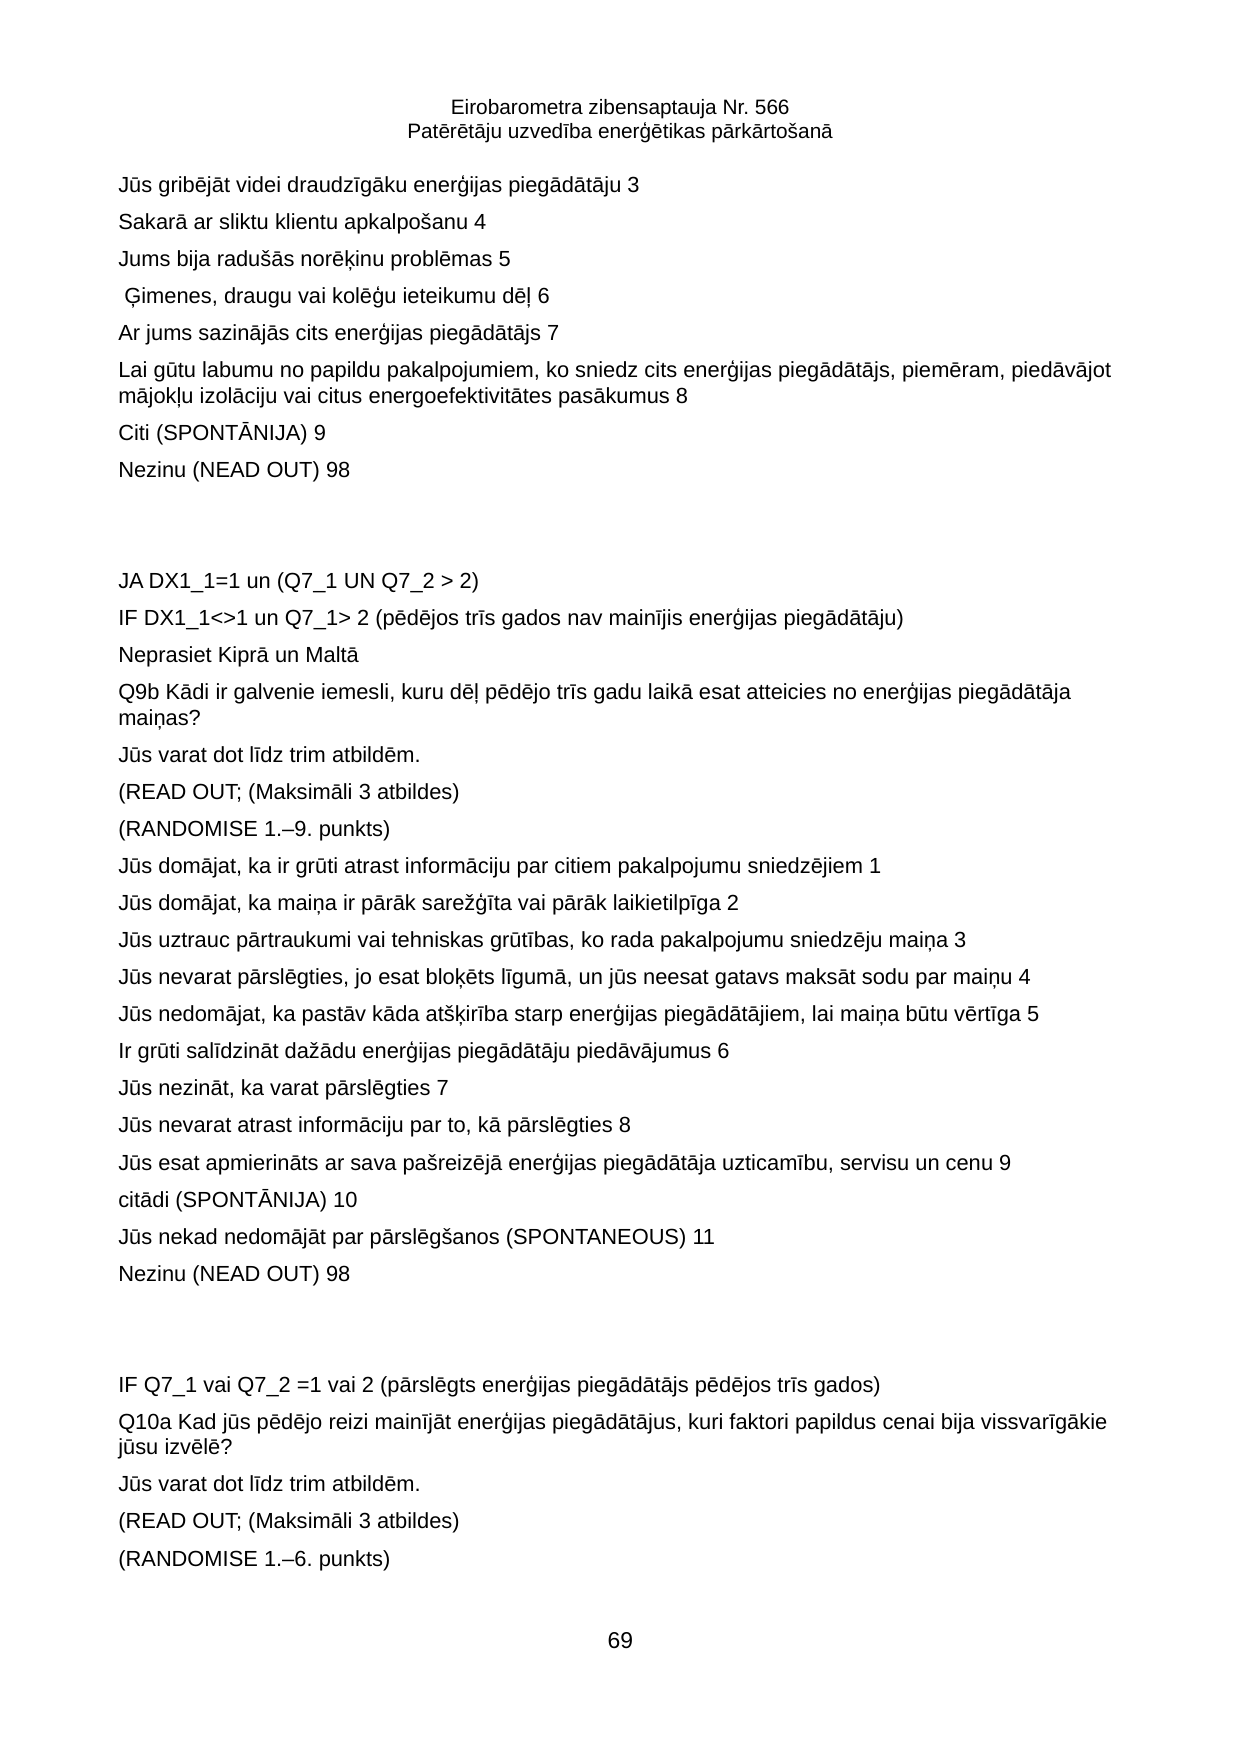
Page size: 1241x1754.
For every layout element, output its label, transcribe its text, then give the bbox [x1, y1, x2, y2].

text Jūs varat dot līdz trim atbildēm. [118, 741, 1122, 767]
text IF Q7_1 vai Q7_2 =1 vai 2 (pārslēgts enerģijas piegādātājs pēdējos trīs gados) [118, 1372, 1122, 1397]
text Jūs domājat, ka maiņa ir pārāk sarežģīta vai pārāk laikietilpīga 2 [118, 890, 1122, 915]
text Citi (SPONTĀNIJA) 9 [118, 419, 1122, 445]
text Jūs esat apmierināts ar sava pašreizējā enerģijas piegādātāja uzticamību, servisu un cenu 9 [118, 1149, 1122, 1174]
text Jūs nevarat pārslēgties, jo esat bloķēts līgumā, un jūs neesat gatavs maksāt sodu par maiņu 4 [118, 964, 1122, 989]
text IF DX1_1<>1 un Q7_1> 2 (pēdējos trīs gados nav mainījis enerģijas piegādātāju) [118, 605, 1122, 630]
text Nezinu (NEAD OUT) 98 [118, 457, 1122, 482]
text Lai gūtu labumu no papildu pakalpojumiem, ko sniedz cits enerģijas piegādātājs, piemēram, piedāvājot mājokļu izolāciju vai citus energoefektivitātes pasākumus 8 [118, 357, 1122, 408]
text JA DX1_1=1 un (Q7_1 UN Q7_2 > 2) [118, 568, 1122, 593]
text Q10a Kad jūs pēdējo reizi mainījāt enerģijas piegādātājus, kuri faktori papildus cenai bija vissvarīgākie jūsu izvēlē? [118, 1409, 1122, 1459]
text Jūs domājat, ka ir grūti atrast informāciju par citiem pakalpojumu sniedzējiem 1 [118, 853, 1122, 878]
text Jūs nezināt, ka varat pārslēgties 7 [118, 1075, 1122, 1100]
text (RANDOMISE 1.–9. punkts) [118, 816, 1122, 841]
text Jūs nekad nedomājāt par pārslēgšanos (SPONTANEOUS) 11 [118, 1223, 1122, 1249]
text Q9b Kādi ir galvenie iemesli, kuru dēļ pēdējo trīs gadu laikā esat atteicies no enerģijas piegādātāja maiņas? [118, 679, 1122, 729]
text Jūs varat dot līdz trim atbildēm. [118, 1471, 1122, 1496]
text Neprasiet Kiprā un Maltā [118, 642, 1122, 667]
text Ir grūti salīdzināt dažādu enerģijas piegādātāju piedāvājumus 6 [118, 1038, 1122, 1063]
text Jūs uztrauc pārtraukumi vai tehniskas grūtības, ko rada pakalpojumu sniedzēju maiņa 3 [118, 927, 1122, 952]
text Jūs nedomājat, ka pastāv kāda atšķirība starp enerģijas piegādātājiem, lai maiņa būtu vērtīga 5 [118, 1001, 1122, 1026]
text Jūs gribējāt videi draudzīgāku enerģijas piegādātāju 3 [118, 172, 1122, 197]
text (READ OUT; (Maksimāli 3 atbildes) [118, 1508, 1122, 1533]
text Jums bija radušās norēķinu problēmas 5 [118, 246, 1122, 271]
text Ar jums sazinājās cits enerģijas piegādātājs 7 [118, 320, 1122, 345]
text citādi (SPONTĀNIJA) 10 [118, 1186, 1122, 1212]
text (READ OUT; (Maksimāli 3 atbildes) [118, 778, 1122, 804]
text Ģimenes, draugu vai kolēģu ieteikumu dēļ 6 [118, 283, 1122, 308]
text Sakarā ar sliktu klientu apkalpošanu 4 [118, 209, 1122, 234]
text (RANDOMISE 1.–6. punkts) [118, 1545, 1122, 1571]
text Jūs nevarat atrast informāciju par to, kā pārslēgties 8 [118, 1112, 1122, 1137]
text Nezinu (NEAD OUT) 98 [118, 1261, 1122, 1286]
